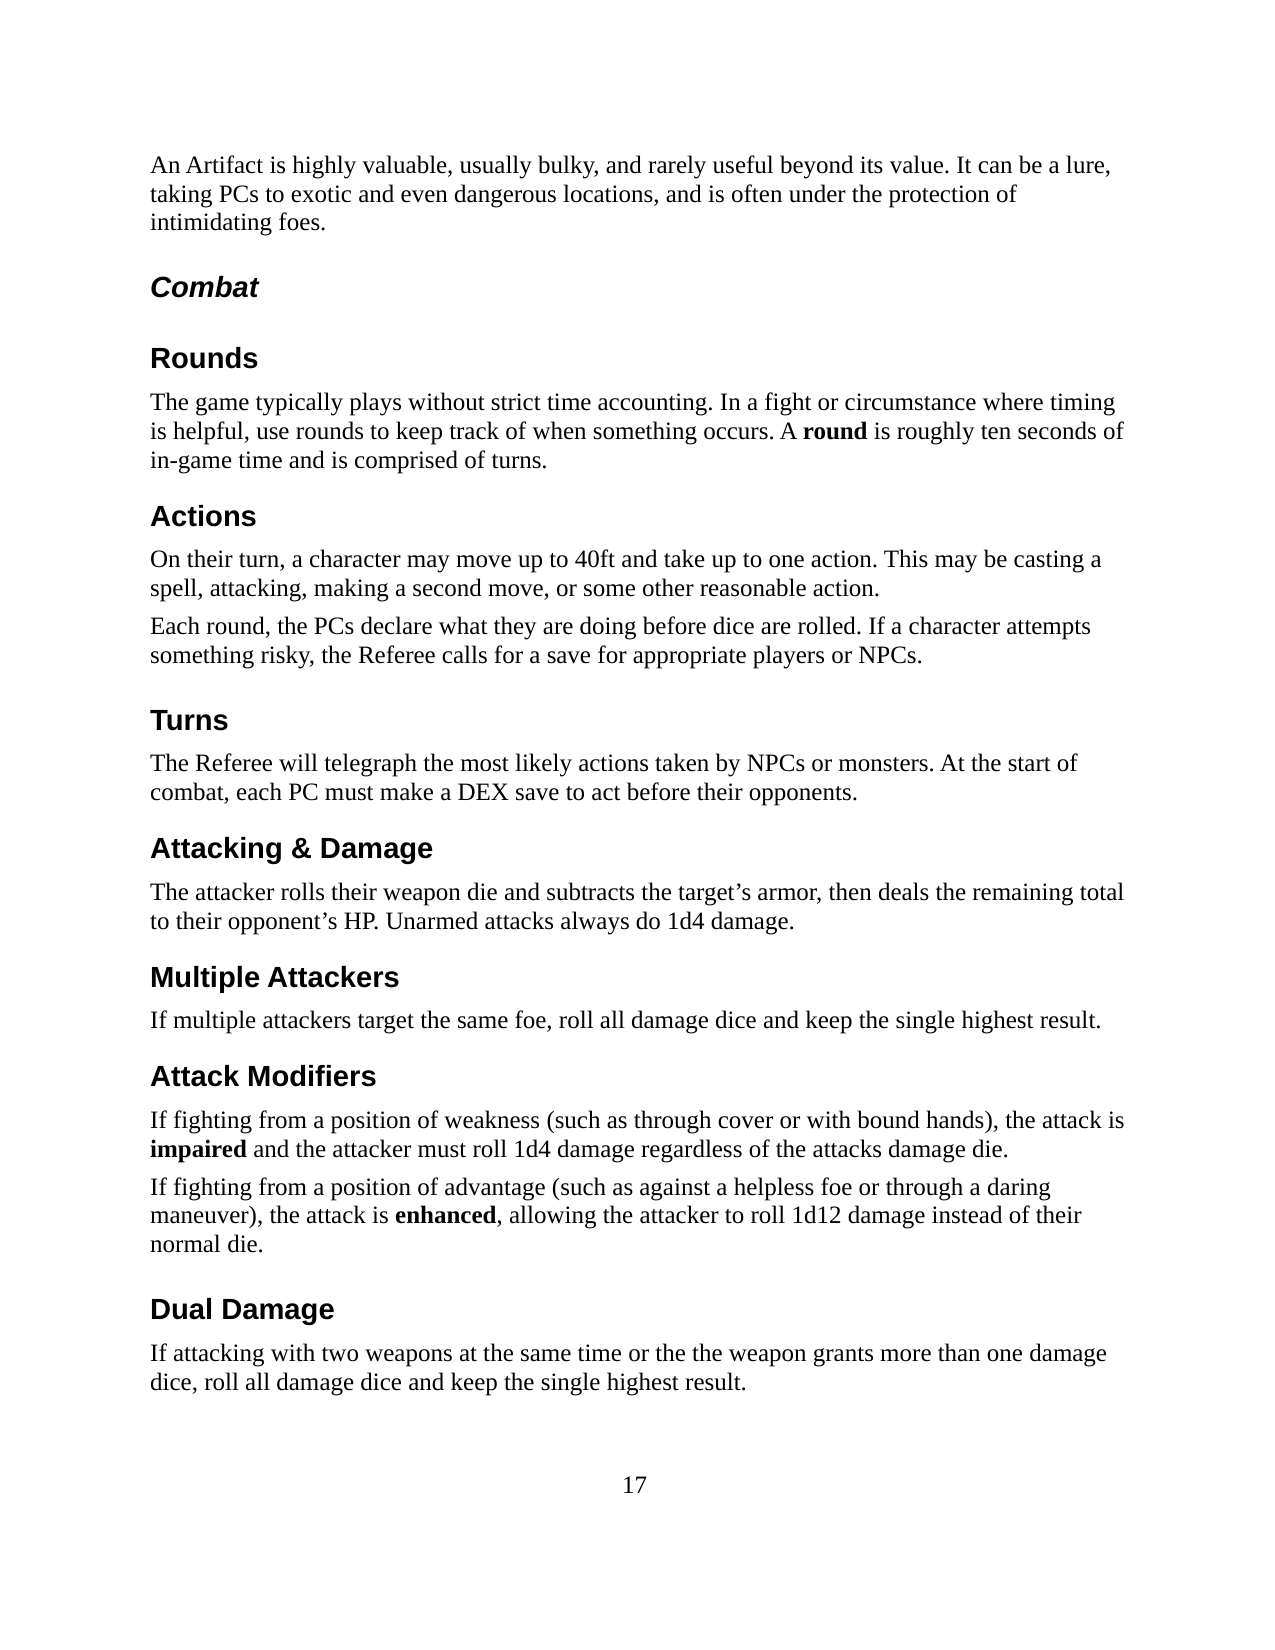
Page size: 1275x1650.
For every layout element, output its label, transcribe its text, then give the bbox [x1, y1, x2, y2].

subtitle Turns [150, 702, 1125, 736]
subtitle Attacking & Damage [150, 831, 1125, 864]
text The Referee will telegraph the most likely actions taken by NPCs or monsters. At the start of combat, each PC must make a DEX save to act before their opponents. [150, 748, 1125, 806]
text If multiple attackers target the same foe, roll all damage dice and keep the single highest result. [150, 1006, 1125, 1034]
subtitle Actions [150, 498, 1125, 532]
text If attacking with two weapons at the same time or the the weapon grants more than one damage dice, roll all damage dice and keep the single highest result. [150, 1338, 1125, 1396]
text If fighting from a position of weakness (such as through cover or with bound hands), the attack is impaired and the attacker must roll 1d4 damage regardless of the attacks damage die. [150, 1105, 1125, 1163]
subtitle Multiple Attackers [150, 959, 1125, 993]
text If fighting from a position of advantage (such as against a helpless foe or through a daring maneuver), the attack is enhanced, allowing the attacker to roll 1d12 damage instead of their normal die. [150, 1172, 1125, 1258]
subtitle Rounds [150, 341, 1125, 375]
subtitle Attack Modifiers [150, 1059, 1125, 1093]
subtitle Dual Damage [150, 1292, 1125, 1326]
text The attacker rolls their weapon die and subtracts the target’s armor, then deals the remaining total to their opponent’s HP. Unarmed attacks always do 1d4 damage. [150, 877, 1125, 934]
text The game typically plays without strict time accounting. In a fight or circumstance where timing is helpful, use rounds to keep track of when something occurs. A round is roughly ten seconds of in-game time and is comprised of turns. [150, 387, 1125, 473]
text On their turn, a character may move up to 40ft and take up to one action. This may be casting a spell, attacking, making a second move, or some other reasonable action. [150, 544, 1125, 602]
text An Artifact is highly valuable, usually bulky, and rarely useful beyond its value. It can be a lure, taking PCs to exotic and even dangerous locations, and is often under the protection of intimidating foes. [150, 150, 1125, 236]
subtitle Combat [150, 270, 1125, 304]
text Each round, the PCs declare what they are doing before dice are rolled. If a character attempts something risky, the Referee calls for a save for appropriate players or NPCs. [150, 611, 1125, 668]
